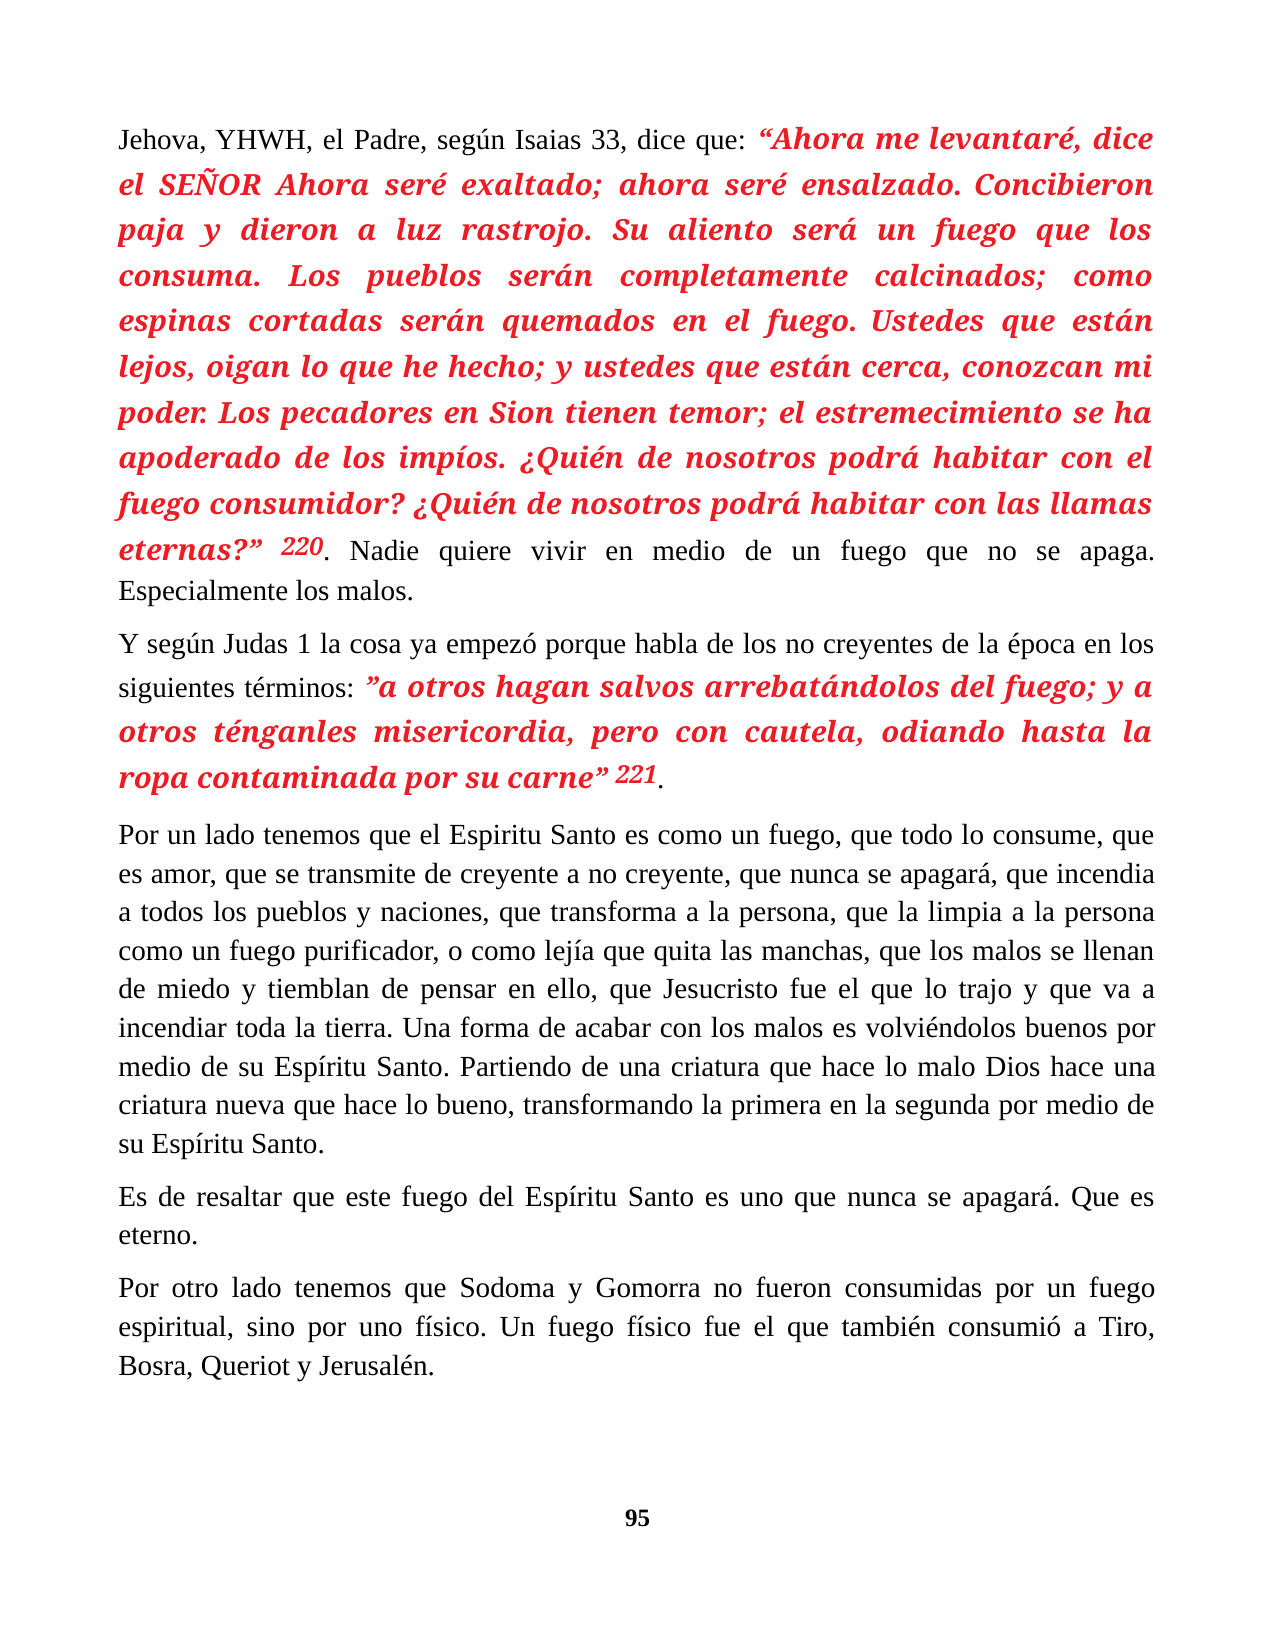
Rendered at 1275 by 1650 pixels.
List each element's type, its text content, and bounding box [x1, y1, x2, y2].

text Y según Judas 1 la cosa ya empezó porque habla de los no creyentes de la época en los siguientes términos: ”a otros hagan salvos arrebatándolos del fuego; y a otros ténganles misericordia, pero con cautela, odiando hasta la ropa contaminada por su carne” . [118, 627, 1157, 797]
text Por un lado tenemos que el Espiritu Santo es como un fuego, que todo lo consume, que es amor, que se transmite de creyente a no creyente, que nunca se apagará, que incendia a todos los pueblos y naciones, que transforma a la persona, que la limpia a la persona como un fuego purificador, o como lejía que quita las manchas, que los malos se llenan de miedo y tiemblan de pensar en ello, que Jesucristo fue el que lo trajo y que va a incendiar toda la tierra. Una forma de acabar con los malos es volviéndolos buenos por medio de su Espíritu Santo. Partiendo de una criatura que hace lo malo Dios hace una criatura nueva que hace lo bueno, transformando la primera en la segunda por medio de su Espíritu Santo. [118, 817, 1157, 1159]
text Es de resaltar que este fuego del Espíritu Santo es uno que nunca se apagará. Que es eterno. [118, 1179, 1157, 1251]
text Por otro lado tenemos que Sodoma y Gomorra no fueron consumidas por un fuego espiritual, sino por uno físico. Un fuego físico fue el que también consumió a Tiro, Bosra, Queriot y Jerusalén. [118, 1271, 1157, 1381]
text Jehova, YHWH, el Padre, según Isaias 33, dice que: “Ahora me levantaré, dice el SEÑOR Ahora seré exaltado; ahora seré ensalzado. Concibieron paja y dieron a luz rastrojo. Su aliento será un fuego que los consuma. Los pueblos serán completamente calcinados; como espinas cortadas serán quemados en el fuego. Ustedes que están lejos, oigan lo que he hecho; y ustedes que están cerca, conozcan mi poder. Los pecadores en Sion tienen temor; el estremecimiento se ha apoderado de los impíos. ¿Quién de nosotros podrá habitar con el fuego consumidor? ¿Quién de nosotros podrá habitar con las llamas eternas?” . Nadie quiere vivir en medio de un fuego que no se apaga. Especialmente los malos. [118, 118, 1157, 607]
